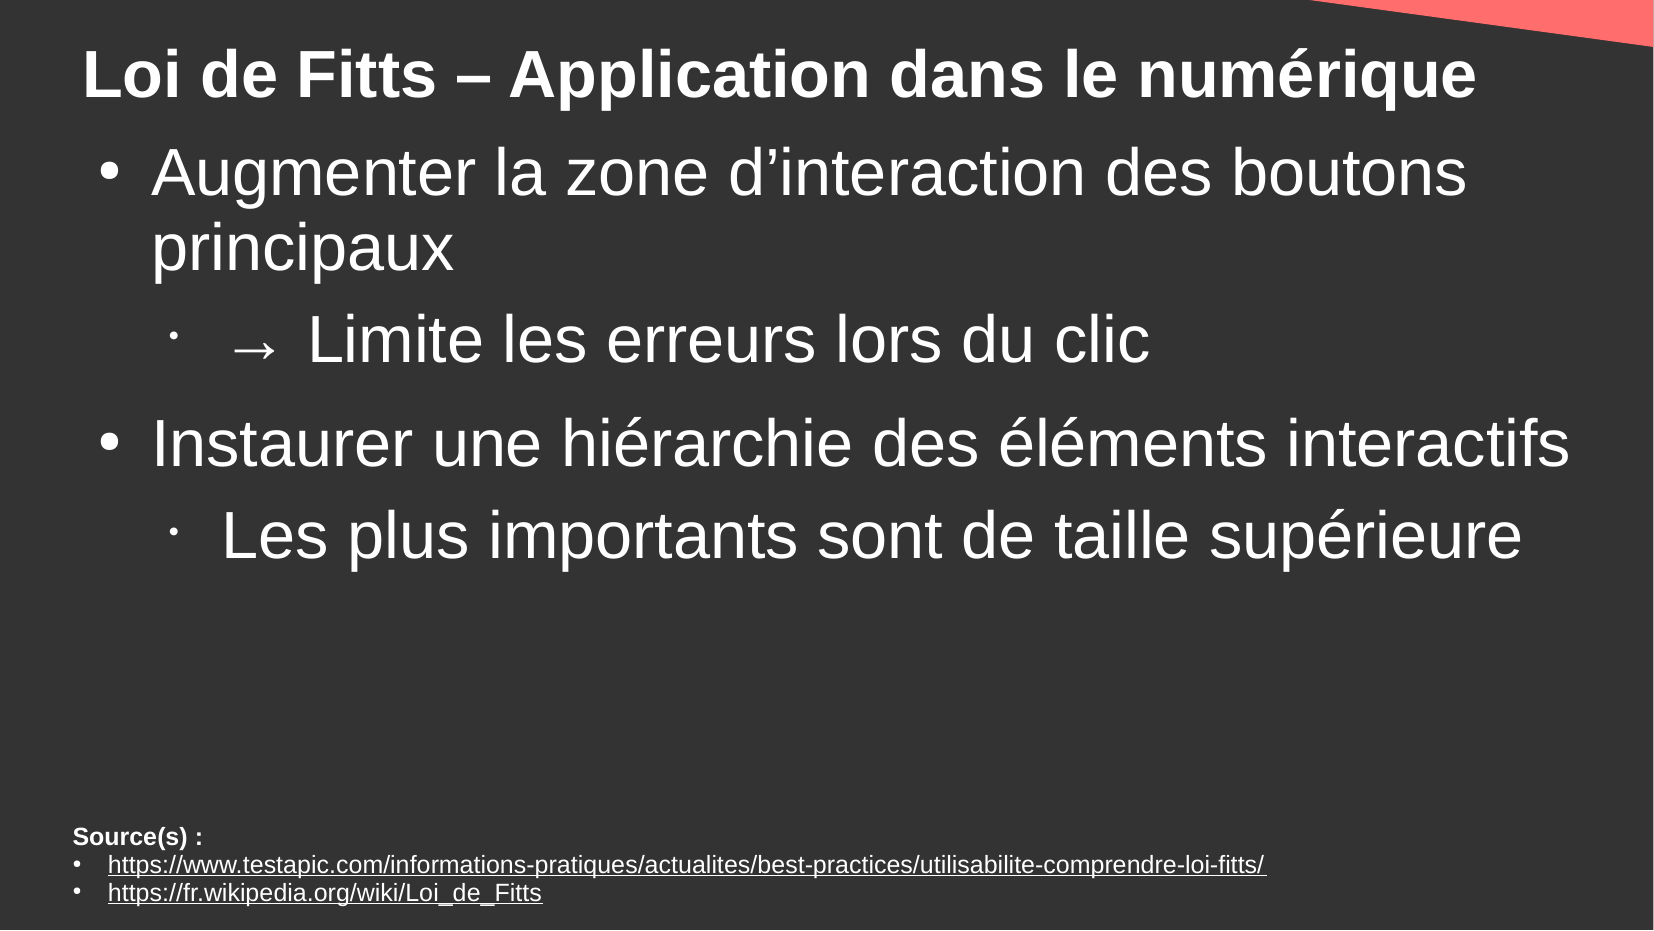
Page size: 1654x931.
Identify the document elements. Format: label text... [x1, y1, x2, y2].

text_box Source(s) : https://www.testapic.com/informations-pratiques/actualites/best-practices/utilisabilite-comprendre-loi-fitts/ https://fr.wikipedia.org/wiki/Loi_de_Fitts [57, 815, 1543, 914]
list Augmenter la zone d’interaction des boutons principaux → Limite les erreurs lors du clic Instaurer une hiérarchie des éléments interactifs Les plus importants sont de taille supérieure [80, 134, 1620, 803]
title Loi de Fitts – Application dans le numérique [82, 37, 1571, 114]
text_box [1309, 0, 1654, 48]
